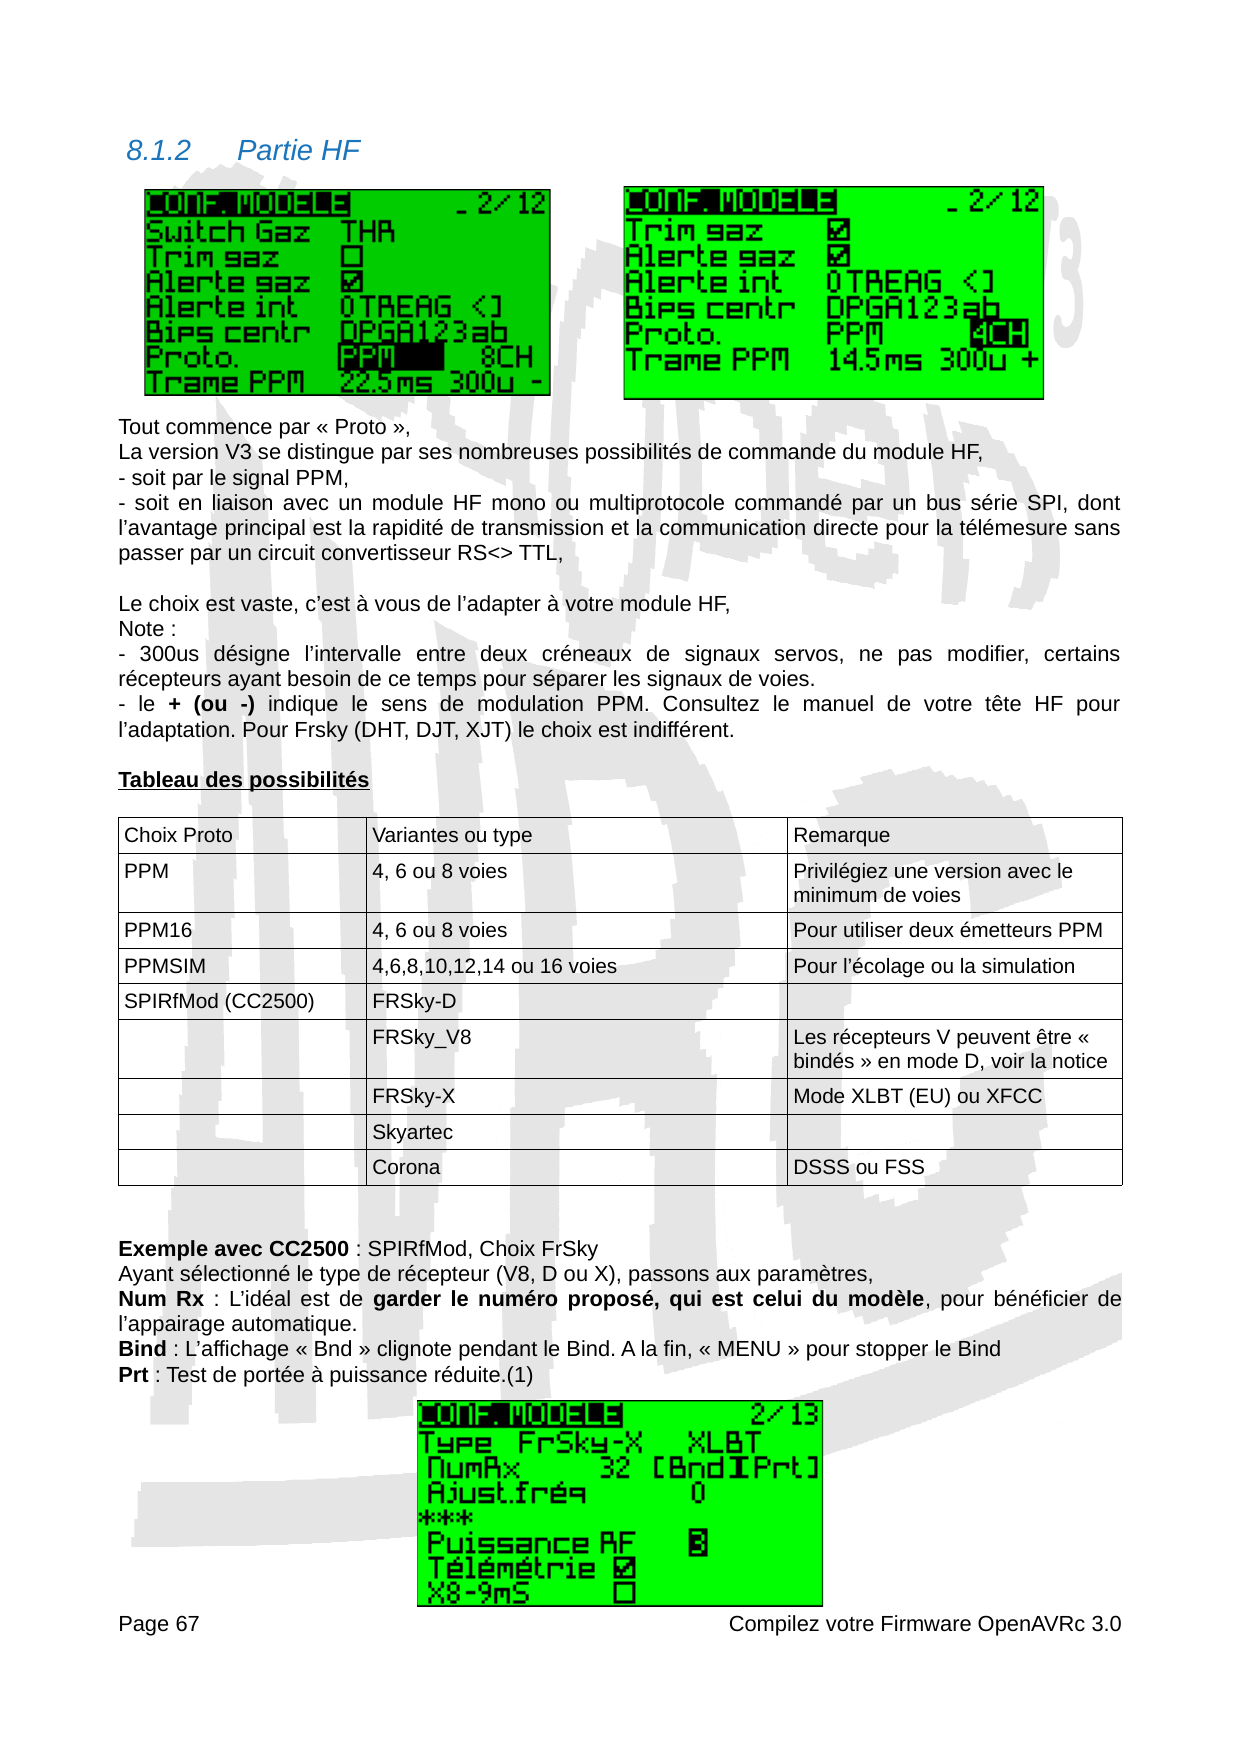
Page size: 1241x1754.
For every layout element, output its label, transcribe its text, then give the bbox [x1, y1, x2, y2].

text Tout commence par « Proto », [118, 414, 1122, 439]
table_header Choix Proto [119, 818, 366, 853]
picture [623, 186, 1045, 400]
table_cell Privilégiez une version avec le minimum de voies [788, 854, 1122, 912]
table_cell [119, 1150, 366, 1185]
table_cell 4, 6 ou 8 voies [367, 854, 787, 912]
text - soit en liaison avec un module HF mono ou multiprotocole commandé par un bus série SPI, dont l’avantage principal est la rapidité de transmission et la communication directe pour la télémesure sans passer par un circuit convertisseur RS<> TTL, [118, 489, 1122, 565]
text Bind : L’affichage « Bnd » clignote pendant le Bind. A la fin, « MENU » pour stopper le Bind [118, 1336, 1122, 1361]
table_cell [119, 1020, 366, 1078]
text Note : [118, 616, 1122, 641]
text Num Rx : L’idéal est de garder le numéro proposé, qui est celui du modèle, pour bénéficier de l’appairage automatique. [118, 1286, 1122, 1336]
table_cell 4,6,8,10,12,14 ou 16 voies [367, 949, 787, 983]
picture [144, 189, 551, 396]
text Ayant sélectionné le type de récepteur (V8, D ou X), passons aux paramètres, [118, 1261, 1122, 1286]
table_cell FRSky-X [367, 1079, 787, 1114]
table_header Variantes ou type [367, 818, 787, 853]
table_cell PPM16 [119, 913, 366, 948]
table_cell Les récepteurs V peuvent être « bindés » en mode D, voir la notice [788, 1020, 1122, 1078]
table_cell DSSS ou FSS [788, 1150, 1122, 1185]
table_cell PPM [119, 854, 366, 912]
table_cell 4, 6 ou 8 voies [367, 913, 787, 948]
table_cell Mode XLBT (EU) ou XFCC [788, 1079, 1122, 1114]
text Tableau des possibilités [118, 767, 1122, 792]
table_cell [119, 1115, 366, 1149]
table_cell PPMSIM [119, 949, 366, 983]
text Le choix est vaste, c’est à vous de l’adapter à votre module HF, [118, 590, 1122, 616]
table_cell FRSky_V8 [367, 1020, 787, 1078]
table_cell Pour l’écolage ou la simulation [788, 949, 1122, 983]
table_cell SPIRfMod (CC2500) [119, 984, 366, 1019]
table_cell [788, 1115, 1122, 1149]
text - le + (ou -) indique le sens de modulation PPM. Consultez le manuel de votre tête HF pour l’adaptation. Pour Frsky (DHT, DJT, XJT) le choix est indifférent. [118, 691, 1122, 742]
table_cell [119, 1079, 366, 1114]
table_cell [788, 984, 1122, 1019]
subtitle Partie HF [118, 133, 1122, 166]
text La version V3 se distingue par ses nombreuses possibilités de commande du module HF, [118, 439, 1122, 464]
text Exemple avec CC2500 : SPIRfMod, Choix FrSky [118, 1235, 1122, 1261]
text - soit par le signal PPM, [118, 464, 1122, 489]
table_cell Skyartec [367, 1115, 787, 1149]
table_cell Pour utiliser deux émetteurs PPM [788, 913, 1122, 948]
table_cell Corona [367, 1150, 787, 1185]
text - 300us désigne l’intervalle entre deux créneaux de signaux servos, ne pas modifier, certains récepteurs ayant besoin de ce temps pour séparer les signaux de voies. [118, 641, 1122, 691]
text Prt : Test de portée à puissance réduite.(1) [118, 1361, 1122, 1387]
table_cell FRSky-D [367, 984, 787, 1019]
picture [417, 1400, 824, 1607]
table_header Remarque [788, 818, 1122, 853]
